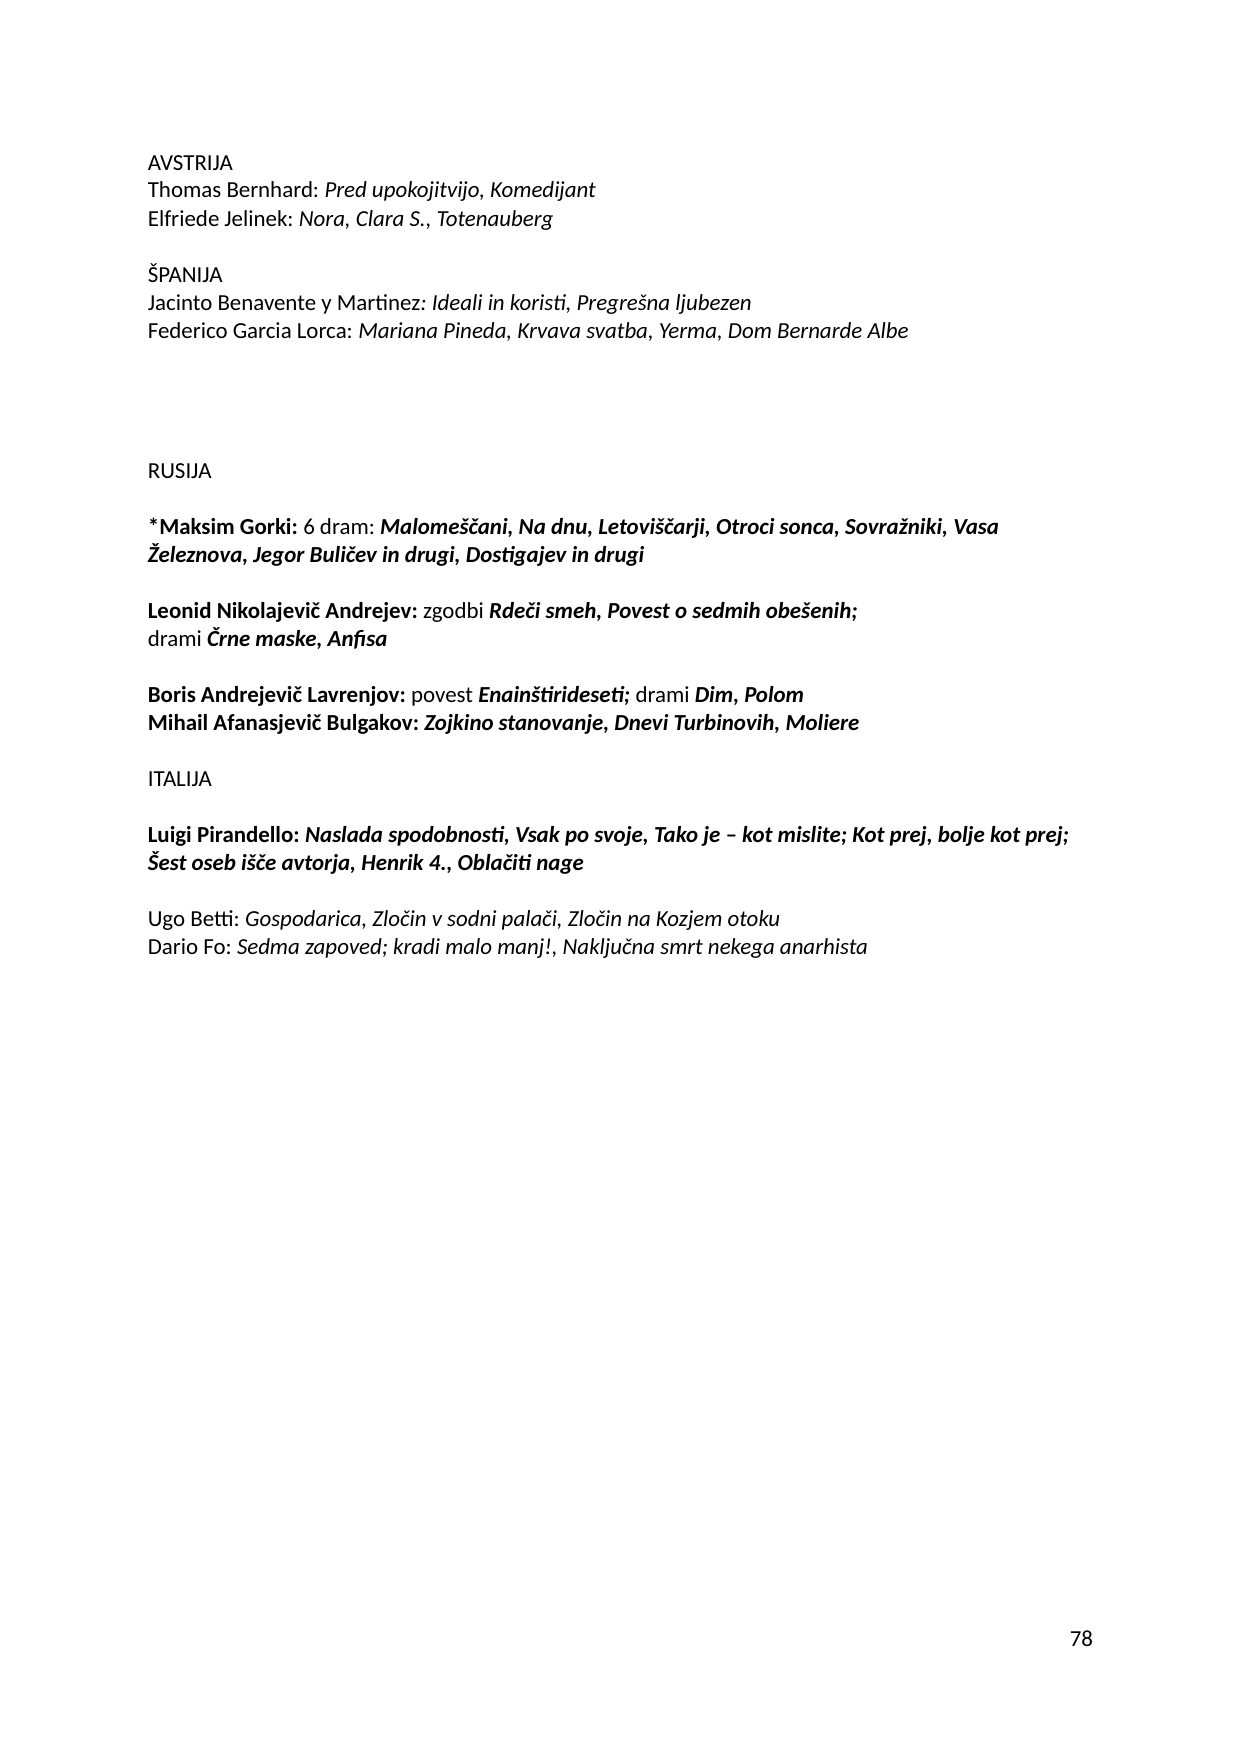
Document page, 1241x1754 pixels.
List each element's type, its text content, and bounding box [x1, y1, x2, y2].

text RUSIJA [148, 456, 1093, 484]
text Mihail Afanasjevič Bulgakov: Zojkino stanovanje, Dnevi Turbinovih, Moliere [148, 708, 1093, 736]
text Leonid Nikolajevič Andrejev: zgodbi Rdeči smeh, Povest o sedmih obešenih; [148, 596, 1093, 624]
text Federico Garcia Lorca: Mariana Pineda, Krvava svatba, Yerma, Dom Bernarde Albe [148, 316, 1093, 344]
text Luigi Pirandello: Naslada spodobnosti, Vsak po svoje, Tako je – kot mislite; Kot prej, bolje kot prej; Šest oseb išče avtorja, Henrik 4., Oblačiti nage [148, 820, 1093, 876]
text Jacinto Benavente y Martinez: Ideali in koristi, Pregrešna ljubezen [148, 288, 1093, 316]
text AVSTRIJA [148, 148, 1093, 176]
text *Maksim Gorki: 6 dram: Malomeščani, Na dnu, Letoviščarji, Otroci sonca, Sovražniki, Vasa Železnova, Jegor Buličev in drugi, Dostigajev in drugi [148, 512, 1093, 568]
text Dario Fo: Sedma zapoved; kradi malo manj!, Naključna smrt nekega anarhista [148, 932, 1093, 960]
text Thomas Bernhard: Pred upokojitvijo, Komedijant [148, 176, 1093, 204]
text drami Črne maske, Anfisa [148, 624, 1093, 652]
text Ugo Betti: Gospodarica, Zločin v sodni palači, Zločin na Kozjem otoku [148, 904, 1093, 932]
text Elfriede Jelinek: Nora, Clara S., Totenauberg [148, 204, 1093, 232]
text ŠPANIJA [148, 260, 1093, 288]
text Boris Andrejevič Lavrenjov: povest Enainštirideseti; drami Dim, Polom [148, 680, 1093, 708]
text ITALIJA [148, 764, 1093, 792]
